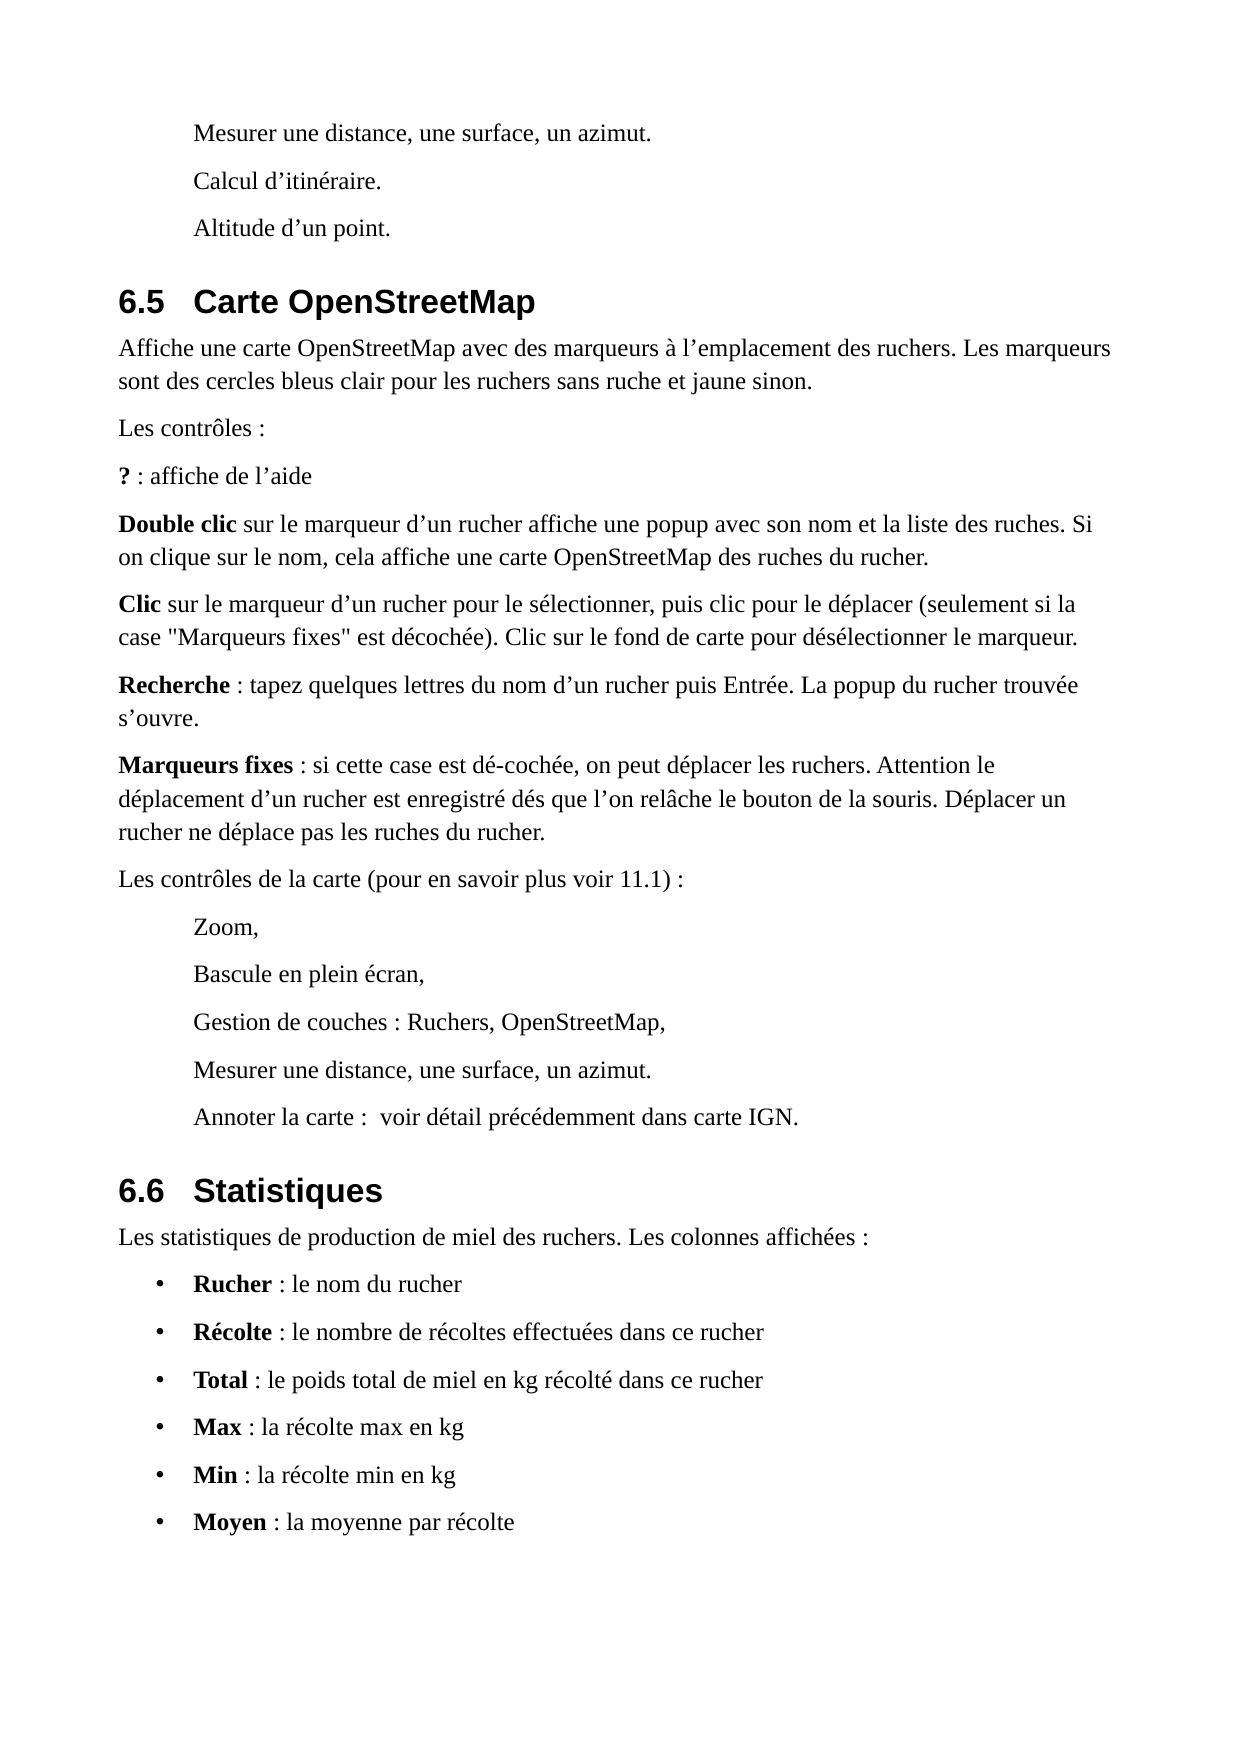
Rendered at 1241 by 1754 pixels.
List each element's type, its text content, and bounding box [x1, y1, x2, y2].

text Calcul d’itinéraire. [193, 166, 1122, 194]
text Annoter la carte : voir détail précédemment dans carte IGN. [193, 1102, 1122, 1131]
list Rucher : le nom du rucher [156, 1269, 1122, 1298]
text Les contrôles : [118, 413, 1122, 442]
text Double clic sur le marqueur d’un rucher affiche une popup avec son nom et la liste des ruches. Si on clique sur le nom, cela affiche une carte OpenStreetMap des ruches du rucher. [118, 509, 1122, 571]
text Affiche une carte OpenStreetMap avec des marqueurs à l’emplacement des ruchers. Les marqueurs sont des cercles bleus clair pour les ruchers sans ruche et jaune sinon. [118, 333, 1122, 395]
text Mesurer une distance, une surface, un azimut. [193, 118, 1122, 147]
list Total : le poids total de miel en kg récolté dans ce rucher [156, 1365, 1122, 1393]
text Marqueurs fixes : si cette case est dé-cochée, on peut déplacer les ruchers. Attention le déplacement d’un rucher est enregistré dés que l’on relâche le bouton de la souris. Déplacer un rucher ne déplace pas les ruches du rucher. [118, 751, 1122, 845]
list Récolte : le nombre de récoltes effectuées dans ce rucher [156, 1317, 1122, 1346]
text Mesurer une distance, une surface, un azimut. [193, 1055, 1122, 1083]
text Zoom, [193, 912, 1122, 941]
subtitle Statistiques [118, 1171, 1122, 1209]
text ? : affiche de l’aide [118, 461, 1122, 490]
text Gestion de couches : Ruchers, OpenStreetMap, [193, 1007, 1122, 1036]
list Min : la récolte min en kg [156, 1460, 1122, 1489]
list Moyen : la moyenne par récolte [156, 1507, 1122, 1536]
text Altitude d’un point. [193, 213, 1122, 242]
text Les contrôles de la carte (pour en savoir plus voir 11.1) : [118, 864, 1122, 893]
text Les statistiques de production de miel des ruchers. Les colonnes affichées : [118, 1222, 1122, 1251]
text Clic sur le marqueur d’un rucher pour le sélectionner, puis clic pour le déplacer (seulement si la case "Marqueurs fixes" est décochée). Clic sur le fond de carte pour désélectionner le marqueur. [118, 589, 1122, 651]
list Max : la récolte max en kg [156, 1412, 1122, 1441]
text Bascule en plein écran, [193, 959, 1122, 988]
text Recherche : tapez quelques lettres du nom d’un rucher puis Entrée. La popup du rucher trouvée s’ouvre. [118, 670, 1122, 732]
subtitle Carte OpenStreetMap [118, 282, 1122, 320]
